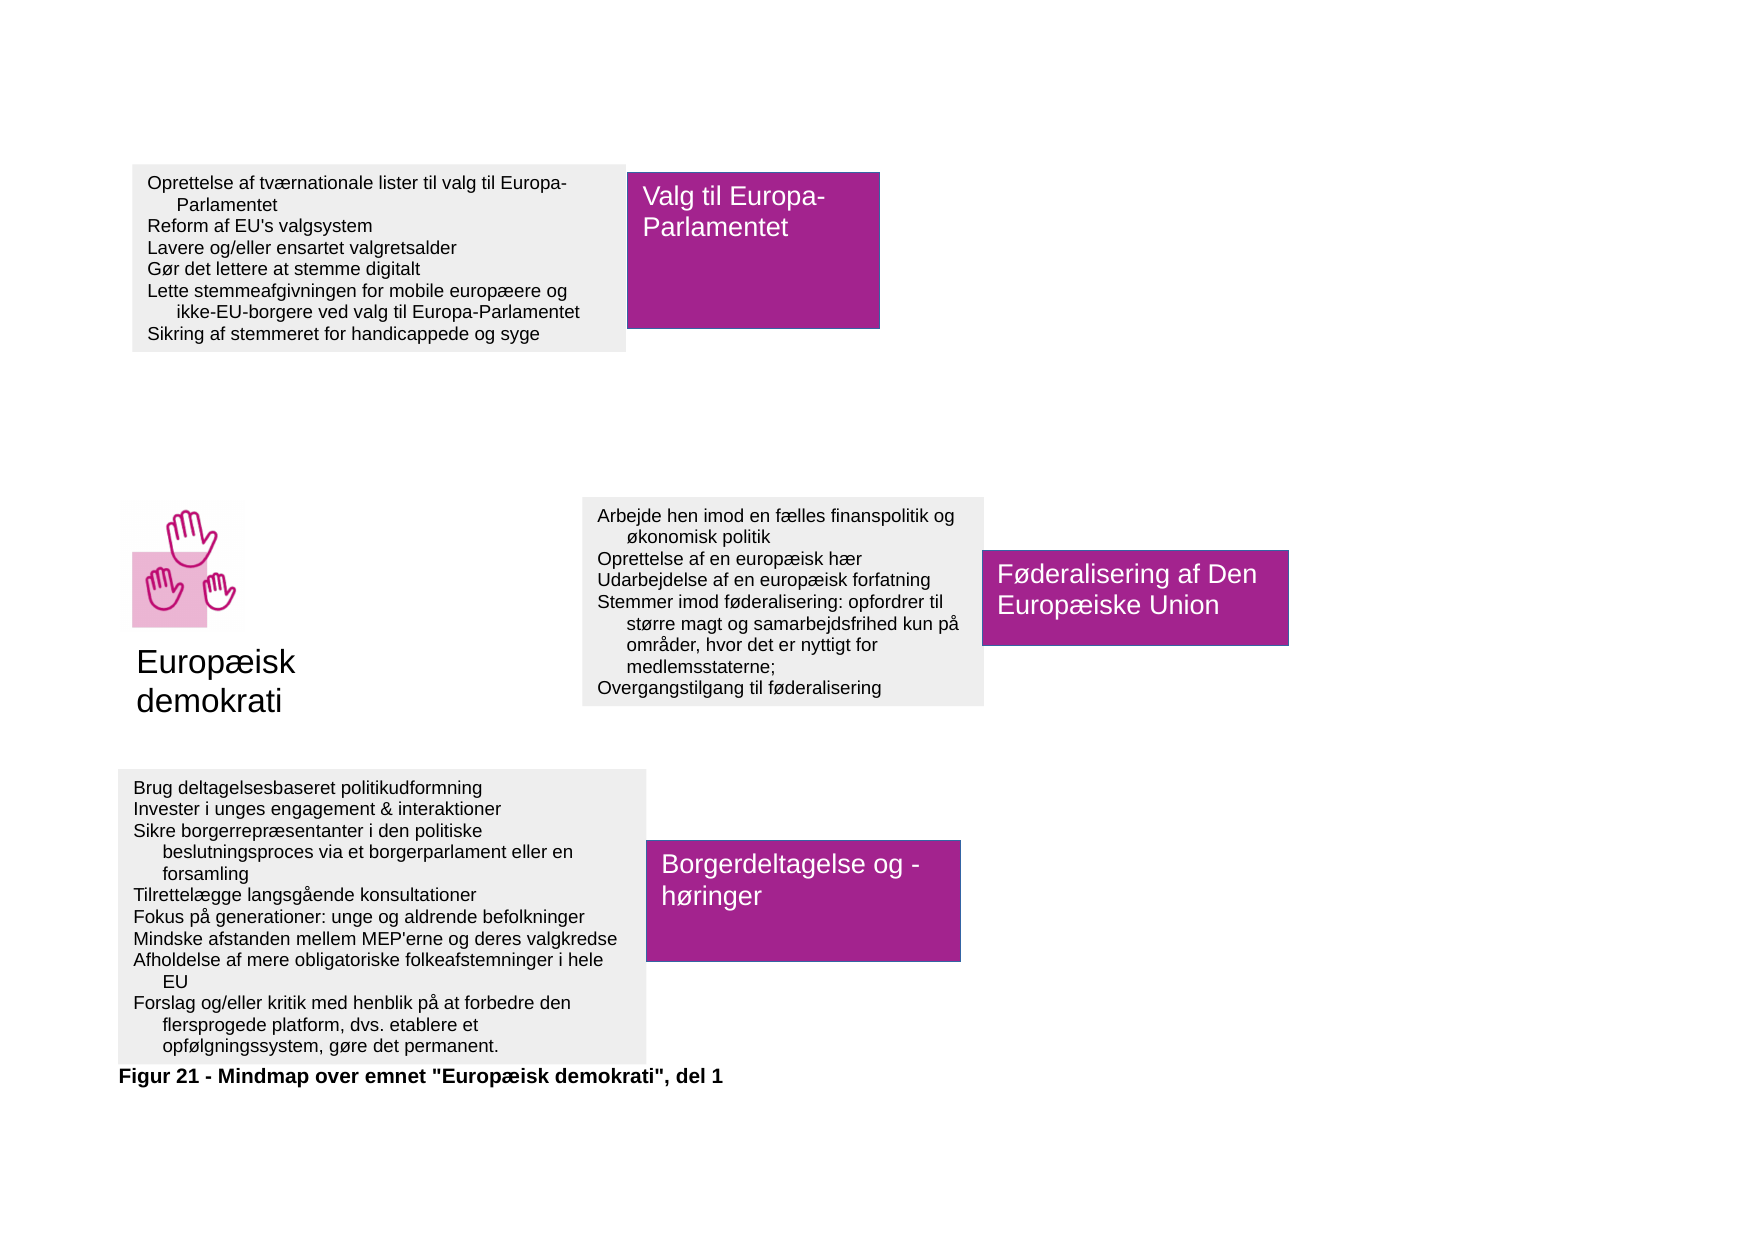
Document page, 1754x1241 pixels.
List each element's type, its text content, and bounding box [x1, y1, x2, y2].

picture [120, 500, 245, 632]
text Figur 21 - Mindmap over emnet "Europæisk demokrati", del 1 [118, 177, 1289, 1088]
